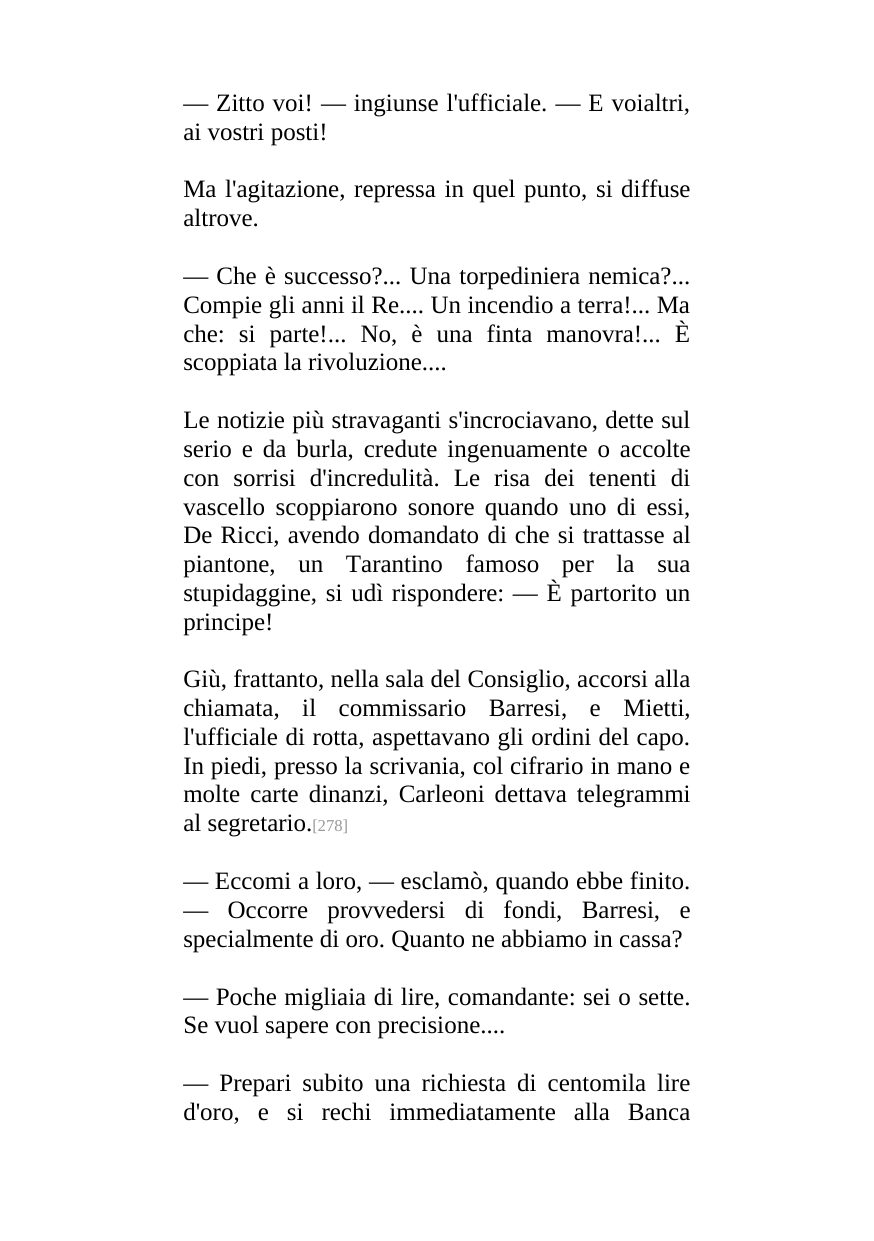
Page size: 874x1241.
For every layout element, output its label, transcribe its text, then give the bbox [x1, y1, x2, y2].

text — Poche migliaia di lire, comandante: sei o sette. Se vuol sapere con precisione.... [183, 982, 691, 1039]
text Giù, frattanto, nella sala del Consiglio, accorsi alla chiamata, il commissario Barresi, e Mietti, l'ufficiale di rotta, aspettavano gli ordini del capo. In piedi, presso la scrivania, col cifrario in mano e molte carte dinanzi, Carleoni dettava telegrammi al segretario.[278] [183, 664, 691, 837]
text — Che è successo?... Una torpediniera nemica?... Compie gli anni il Re.... Un incendio a terra!... Ma che: si parte!... No, è una finta manovra!... È scoppiata la rivoluzione.... [183, 261, 691, 376]
text Le notizie più stravaganti s'incrociavano, dette sul serio e da burla, credute ingenuamente o accolte con sorrisi d'incredulità. Le risa dei tenenti di vascello scoppiarono sonore quando uno di essi, De Ricci, avendo domandato di che si trattasse al piantone, un Tarantino famoso per la sua stupidaggine, si udì rispondere: — È partorito un principe! [183, 405, 691, 635]
text — Prepari subito una richiesta di centomila lire d'oro, e si rechi immediatamente alla Banca [183, 1068, 691, 1126]
text — Eccomi a loro, — esclamò, quando ebbe finito. — Occorre provvedersi di fondi, Barresi, e specialmente di oro. Quanto ne abbiamo in cassa? [183, 866, 691, 952]
text — Zitto voi! — ingiunse l'ufficiale. — E voialtri, ai vostri posti! [183, 88, 691, 145]
text Ma l'agitazione, repressa in quel punto, si diffuse altrove. [183, 174, 691, 232]
